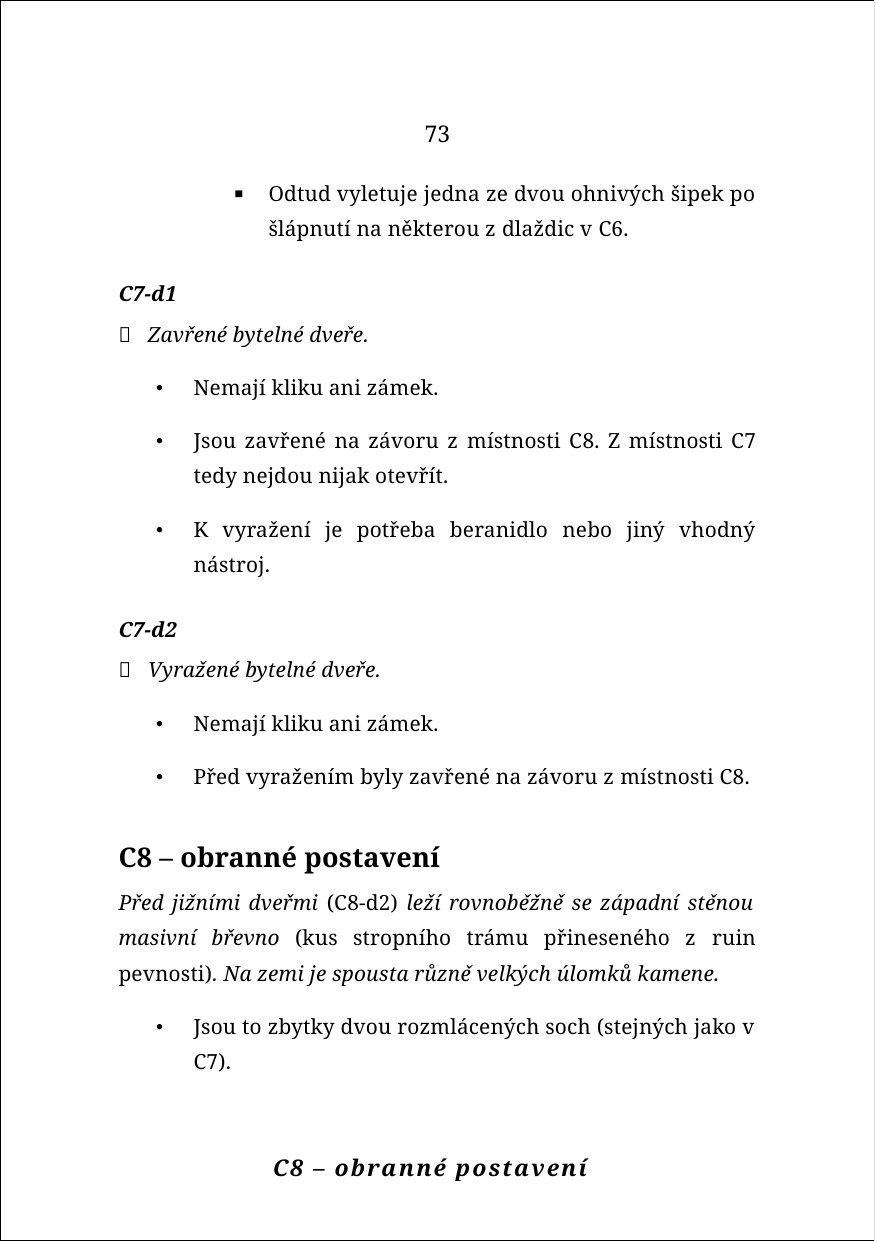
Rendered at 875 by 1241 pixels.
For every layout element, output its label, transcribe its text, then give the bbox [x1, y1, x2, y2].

list Nemají kliku ani zámek. [156, 373, 756, 401]
list Nemají kliku ani zámek. [156, 709, 756, 737]
subtitle C7-d1 [118, 279, 756, 308]
list K⁠ vyražení je potřeba beranidlo nebo jiný vhodný nástroj. [156, 515, 756, 579]
text 🚪 Vyražené bytelné dveře. [118, 656, 756, 684]
subtitle C7-d2 [118, 615, 756, 644]
list Jsou to zbytky dvou rozmlácených soch (stejných jako v⁠ C7). [156, 1012, 756, 1076]
list Odtud vyletuje jedna ze dvou ohnivých šipek po šlápnutí na některou z⁠ dlaždic v⁠ C6. [231, 179, 756, 243]
list Před vyražením byly zavřené na závoru z⁠ místnosti C8. [156, 762, 756, 791]
text 🚪 Zavřené bytelné dveře. [118, 320, 756, 348]
list Jsou zavřené na závoru z⁠ místnosti C8. Z⁠ místnosti C7 tedy nejdou nijak otevřít. [156, 426, 756, 490]
subtitle C8 – obranné postavení [118, 839, 756, 876]
text Před jižními dveřmi (C8-d2) leží rovnoběžně se západní stěnou masivní břevno (kus stropního trámu přineseného z⁠ ruin pevnosti). Na zemi je spousta různě velkých úlomků kamene. [118, 888, 756, 987]
